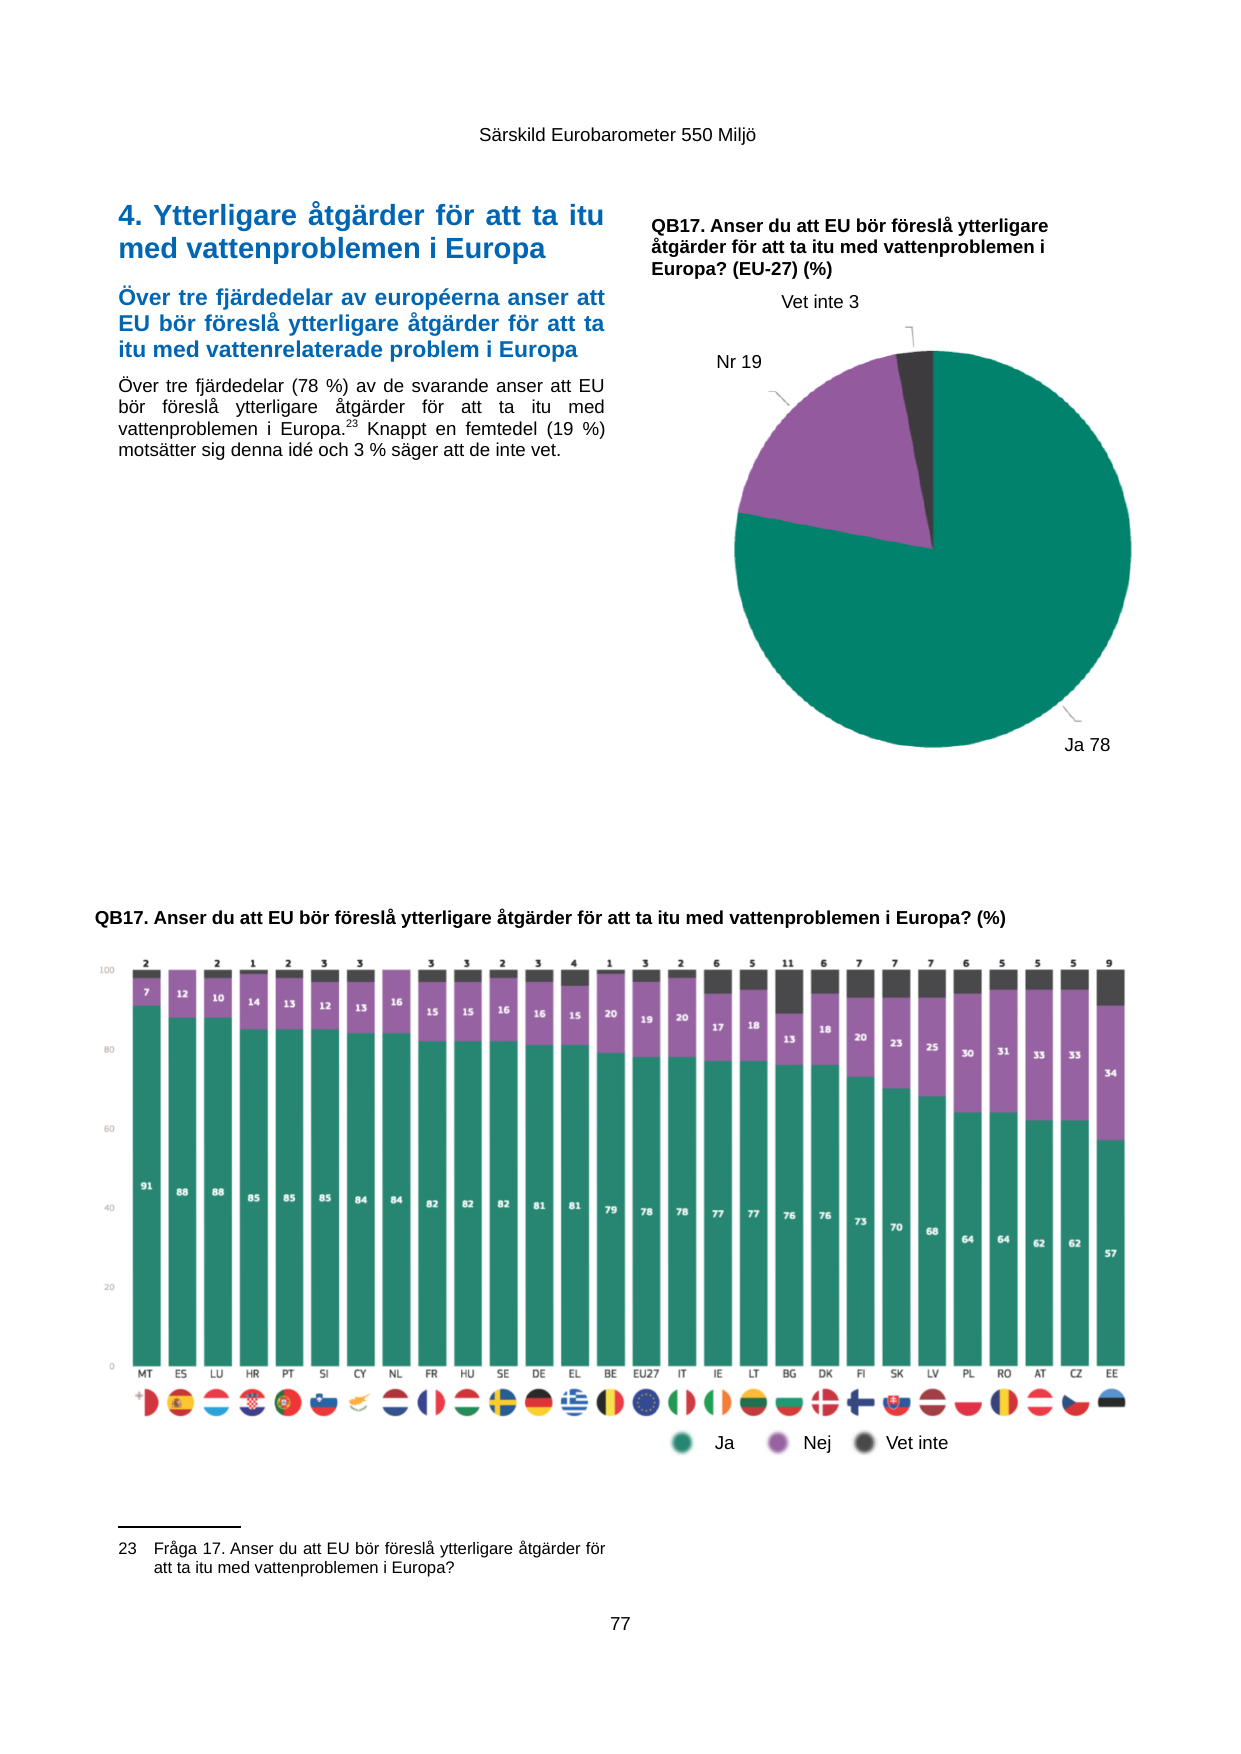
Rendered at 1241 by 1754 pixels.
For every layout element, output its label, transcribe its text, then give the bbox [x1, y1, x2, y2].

text Över tre fjärdedelar av européerna anser att EU bör föreslå ytterligare åtgärder för att ta itu med vattenrelaterade problem i Europa [118, 283, 605, 362]
text Fråga 17. Anser du att EU bör föreslå ytterligare åtgärder för att ta itu med vattenproblemen i Europa? [118, 1538, 605, 1577]
subtitle 4. Ytterligare åtgärder för att ta itu med vattenproblemen i Europa [118, 198, 605, 265]
picture [85, 952, 1132, 1461]
text Över tre fjärdedelar (78 %) av de svarande anser att EU bör föreslå ytterligare åtgärder för att ta itu med vattenproblemen i Europa. Knappt en femtedel (19 %) motsätter sig denna idé och 3 % säger att de inte vet. [118, 374, 605, 461]
picture [726, 320, 1135, 751]
